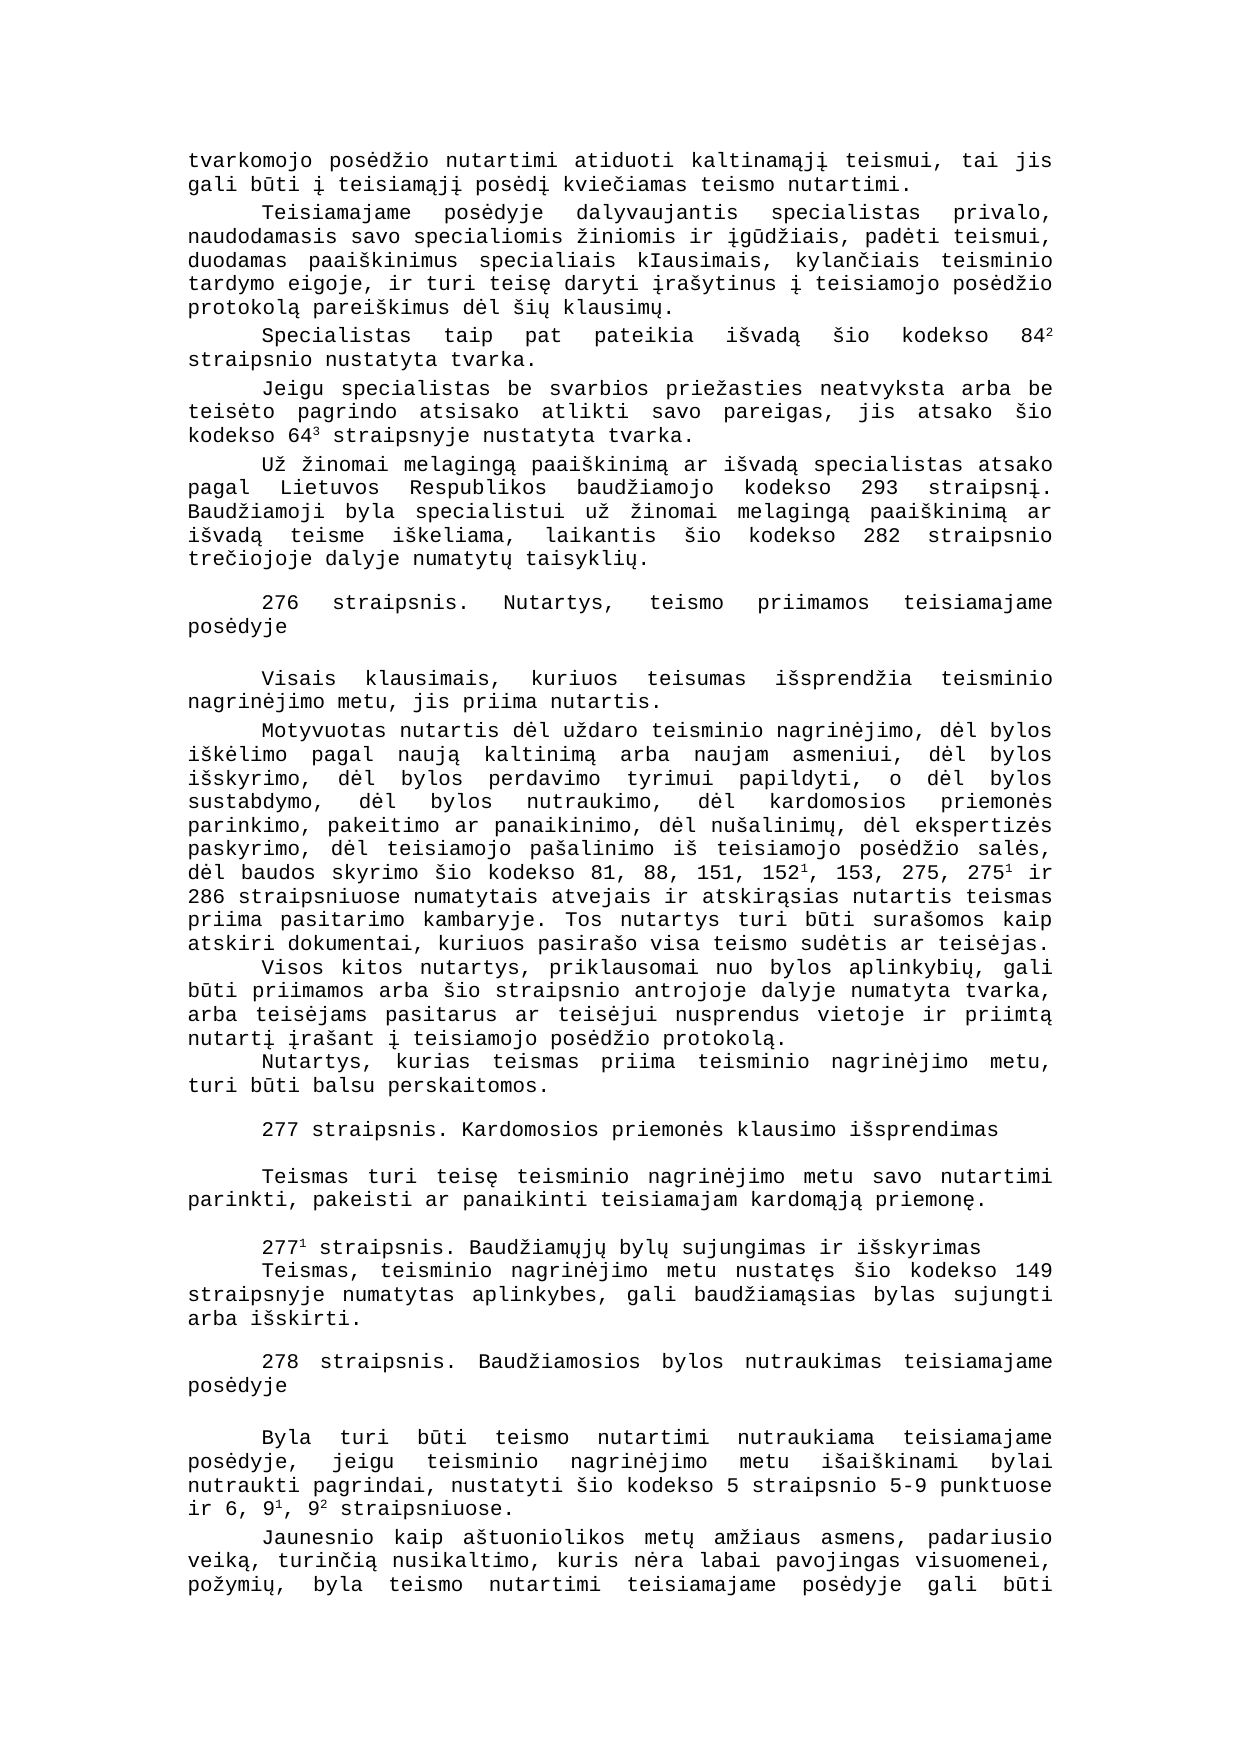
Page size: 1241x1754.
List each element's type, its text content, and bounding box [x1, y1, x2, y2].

text Motyvuotas nutartis dėl uždaro teisminio nagrinėjimo, dėl bylos iškėlimo pagal naują kaltinimą arba naujam asmeniui, dėl bylos išskyrimo, dėl bylos perdavimo tyrimui papildyti, o dėl bylos sustabdymo, dėl bylos nutraukimo, dėl kardomosios priemonės parinkimo, pakeitimo ar panaikinimo, dėl nušalinimų, dėl ekspertizės paskyrimo, dėl teisiamojo pašalinimo iš teisiamojo posėdžio salės, dėl baudos skyrimo šio kodekso 81, 88, 151, 1521, 153, 275, 2751 ir 286 straipsniuose numatytais atvejais ir atskirąsias nutartis teismas priima pasitarimo kambaryje. Tos nutartys turi būti surašomos kaip atskiri dokumentai, kuriuos pasirašo visa teismo sudėtis ar teisėjas. [187, 720, 1053, 957]
text Visos kitos nutartys, priklausomai nuo bylos aplinkybių, gali būti priimamos arba šio straipsnio antrojoje dalyje numatyta tvarka, arba teisėjams pasitarus ar teisėjui nusprendus vietoje ir priimtą nutartį įrašant į teisiamojo posėdžio protokolą. [187, 957, 1053, 1051]
text Byla turi būti teismo nutartimi nutraukiama teisiamajame posėdyje, jeigu teisminio nagrinėjimo metu išaiškinami bylai nutraukti pagrindai, nustatyti šio kodekso 5 straipsnio 5-9 punktuose ir 6, 91, 92 straipsniuose. [187, 1427, 1053, 1522]
text 278 straipsnis. Baudžiamosios bylos nutraukimas teisiamajame posėdyje [187, 1351, 1053, 1399]
text Už žinomai melagingą paaiškinimą ar išvadą specialistas atsako pagal Lietuvos Respublikos baudžiamojo kodekso 293 straipsnį. Baudžiamoji byla specialistui už žinomai melagingą paaiškinimą ar išvadą teisme iškeliama, laikantis šio kodekso 282 straipsnio trečiojoje dalyje numatytų taisyklių. [187, 454, 1053, 572]
text Visais klausimais, kuriuos teisumas išsprendžia teisminio nagrinėjimo metu, jis priima nutartis. [187, 668, 1053, 715]
text Specialistas taip pat pateikia išvadą šio kodekso 842 straipsnio nustatyta tvarka. [187, 326, 1053, 373]
text tvarkomojo posėdžio nutartimi atiduoti kaltinamąjį teismui, tai jis gali būti į teisiamąjį posėdį kviečiamas teismo nutartimi. [187, 150, 1053, 197]
text Nutartys, kurias teismas priima teisminio nagrinėjimo metu, turi būti balsu perskaitomos. [187, 1051, 1053, 1098]
text Jeigu specialistas be svarbios priežasties neatvyksta arba be teisėto pagrindo atsisako atlikti savo pareigas, jis atsako šio kodekso 643 straipsnyje nustatyta tvarka. [187, 378, 1053, 449]
text 2771 straipsnis. Baudžiamųjų bylų sujungimas ir išskyrimas [187, 1237, 1053, 1260]
text 276 straipsnis. Nutartys, teismo priimamos teisiamajame posėdyje [187, 592, 1053, 639]
text Teismas, teisminio nagrinėjimo metu nustatęs šio kodekso 149 straipsnyje numatytas aplinkybes, gali baudžiamąsias bylas sujungti arba išskirti. [187, 1260, 1053, 1331]
text Teismas turi teisę teisminio nagrinėjimo metu savo nutartimi parinkti, pakeisti ar panaikinti teisiamajam kardomąją priemonę. [187, 1166, 1053, 1213]
text Jaunesnio kaip aštuoniolikos metų amžiaus asmens, padariusio veiką, turinčią nusikaltimo, kuris nėra labai pavojingas visuomenei, požymių, byla teismo nutartimi teisiamajame posėdyje gali būti [187, 1527, 1053, 1598]
text 277 straipsnis. Kardomosios priemonės klausimo išsprendimas [187, 1118, 1053, 1142]
text Teisiamajame posėdyje dalyvaujantis specialistas privalo, naudodamasis savo specialiomis žiniomis ir įgūdžiais, padėti teismui, duodamas paaiškinimus specialiais kIausimais, kylančiais teisminio tardymo eigoje, ir turi teisę daryti įrašytinus į teisiamojo posėdžio protokolą pareiškimus dėl šių klausimų. [187, 202, 1053, 321]
